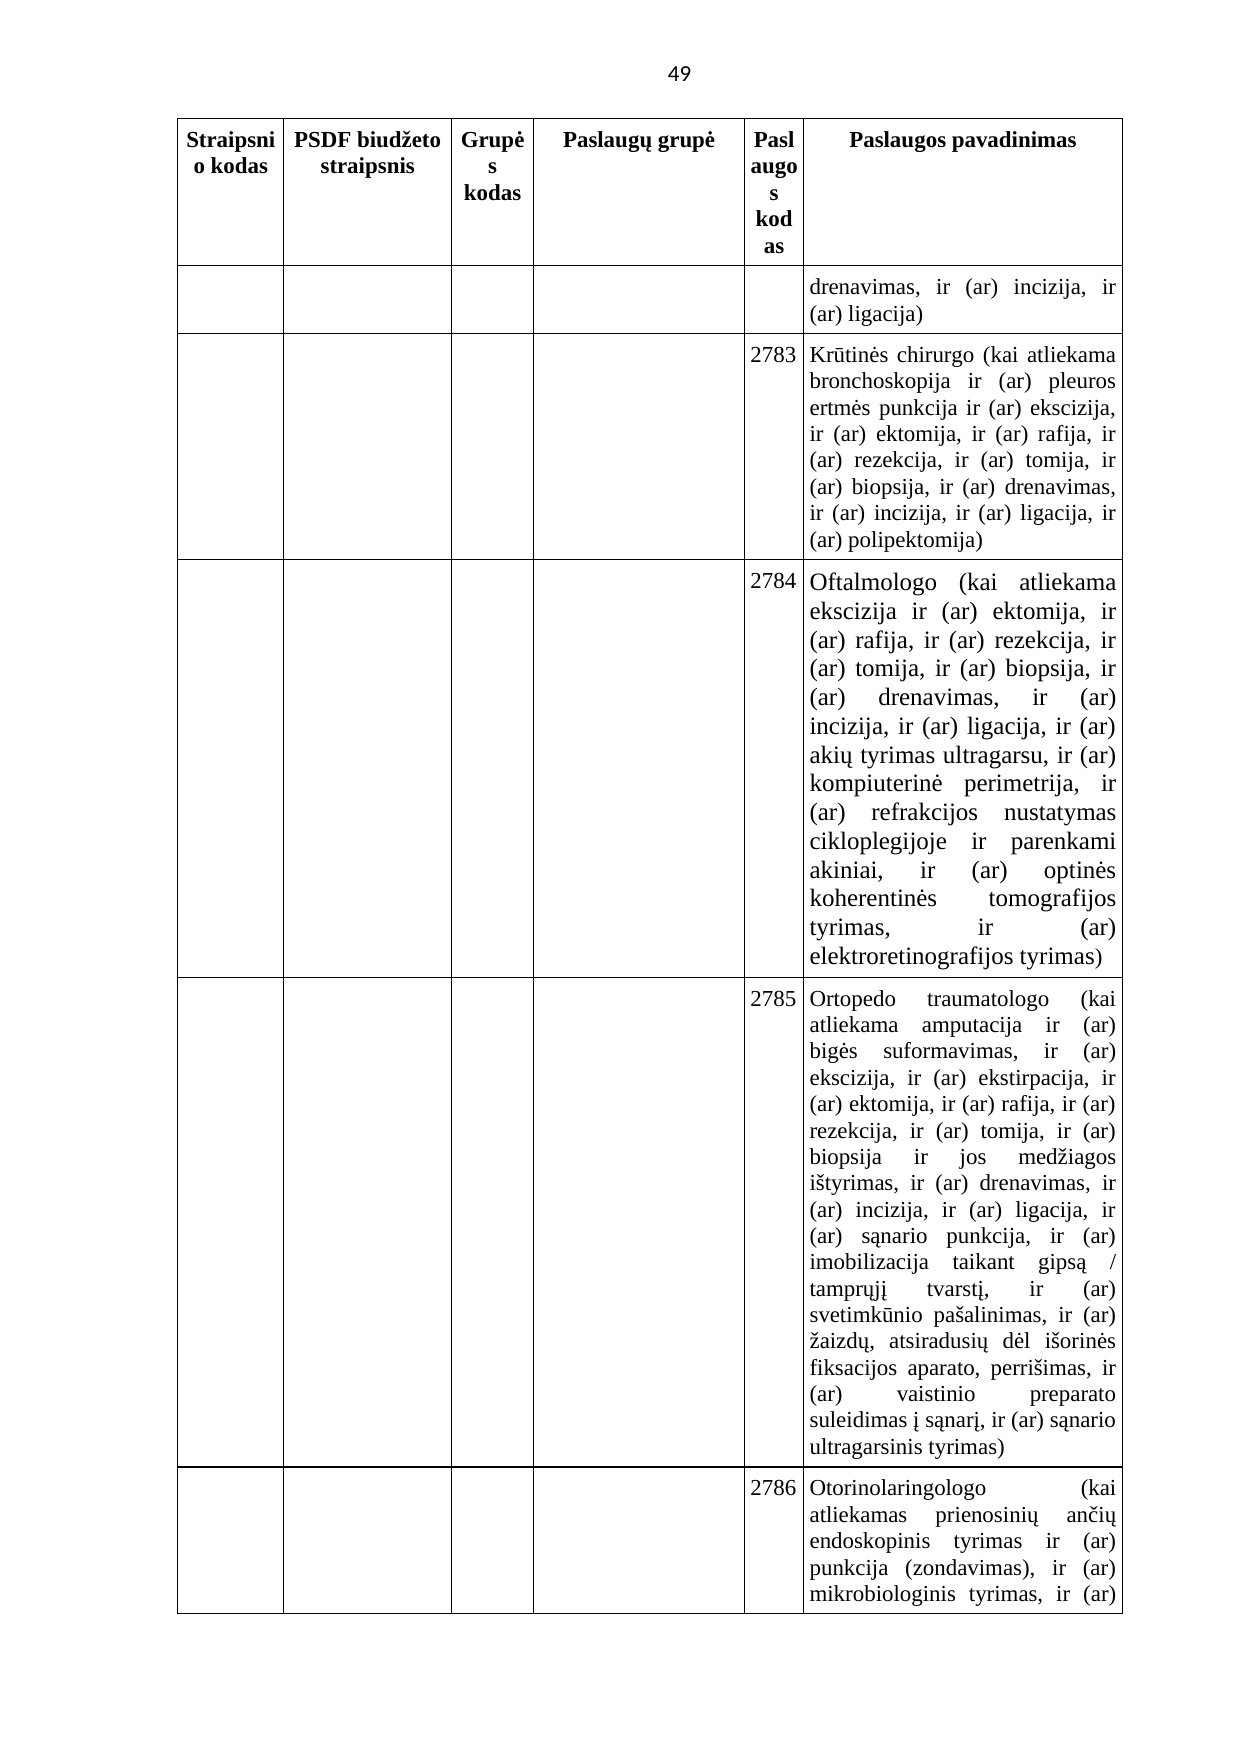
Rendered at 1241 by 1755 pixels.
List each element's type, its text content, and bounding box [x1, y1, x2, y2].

table_cell Krūtinės chirurgo (kai atliekama bronchoskopija ir (ar) pleuros ertmės punkcija ir (ar) ekscizija, ir (ar) ektomija, ir (ar) rafija, ir (ar) rezekcija, ir (ar) tomija, ir (ar) biopsija, ir (ar) drenavimas, ir (ar) incizija, ir (ar) ligacija, ir (ar) polipektomija) [804, 334, 1122, 559]
table_cell Otorinolaringologo (kai atliekamas prienosinių ančių endoskopinis tyrimas ir (ar) punkcija (zondavimas), ir (ar) mikrobiologinis tyrimas, ir (ar) [804, 1468, 1122, 1613]
table_header Paslaugos kodas [745, 119, 803, 265]
table_cell Ortopedo traumatologo (kai atliekama amputacija ir (ar) bigės suformavimas, ir (ar) ekscizija, ir (ar) ekstirpacija, ir (ar) ektomija, ir (ar) rafija, ir (ar) rezekcija, ir (ar) tomija, ir (ar) biopsija ir jos medžiagos ištyrimas, ir (ar) drenavimas, ir (ar) incizija, ir (ar) ligacija, ir (ar) sąnario punkcija, ir (ar) imobilizacija taikant gipsą / tamprųjį tvarstį, ir (ar) svetimkūnio pašalinimas, ir (ar) žaizdų, atsiradusių dėl išorinės fiksacijos aparato, perrišimas, ir (ar) vaistinio preparato suleidimas į sąnarį, ir (ar) sąnario ultragarsinis tyrimas) [804, 978, 1122, 1466]
table_header Paslaugos pavadinimas [804, 119, 1122, 265]
table_cell [534, 266, 744, 333]
table_cell [178, 334, 283, 559]
table_cell [534, 1468, 744, 1613]
table_header Straipsnio kodas [178, 119, 283, 265]
table_cell [452, 266, 533, 333]
table_cell [534, 334, 744, 559]
table_cell [284, 978, 451, 1466]
table_cell [284, 266, 451, 333]
table_cell [745, 266, 803, 333]
table_cell [534, 560, 744, 977]
table_cell [178, 1468, 283, 1613]
table_cell Oftalmologo (kai atliekama ekscizija ir (ar) ektomija, ir (ar) rafija, ir (ar) rezekcija, ir (ar) tomija, ir (ar) biopsija, ir (ar) drenavimas, ir (ar) incizija, ir (ar) ligacija, ir (ar) akių tyrimas ultragarsu, ir (ar) kompiuterinė perimetrija, ir (ar) refrakcijos nustatymas cikloplegijoje ir parenkami akiniai, ir (ar) optinės koherentinės tomografijos tyrimas, ir (ar) elektroretinografijos tyrimas) [804, 560, 1122, 977]
table_cell [284, 1468, 451, 1613]
table_header Grupės kodas [452, 119, 533, 265]
table_cell [178, 560, 283, 977]
table_cell [452, 978, 533, 1466]
table_cell [452, 1468, 533, 1613]
table_cell [178, 266, 283, 333]
table_cell 2783 [745, 334, 803, 559]
table_cell drenavimas, ir (ar) incizija, ir (ar) ligacija) [804, 266, 1122, 333]
table_header Paslaugų grupė [534, 119, 744, 265]
table_cell 2786 [745, 1468, 803, 1613]
table_cell [284, 560, 451, 977]
table_cell [284, 334, 451, 559]
table_cell [452, 334, 533, 559]
table_cell [452, 560, 533, 977]
table_cell [178, 978, 283, 1466]
table_cell 2785 [745, 978, 803, 1466]
table_cell 2784 [745, 560, 803, 977]
table_header PSDF biudžeto straipsnis [284, 119, 451, 265]
table_cell [534, 978, 744, 1466]
